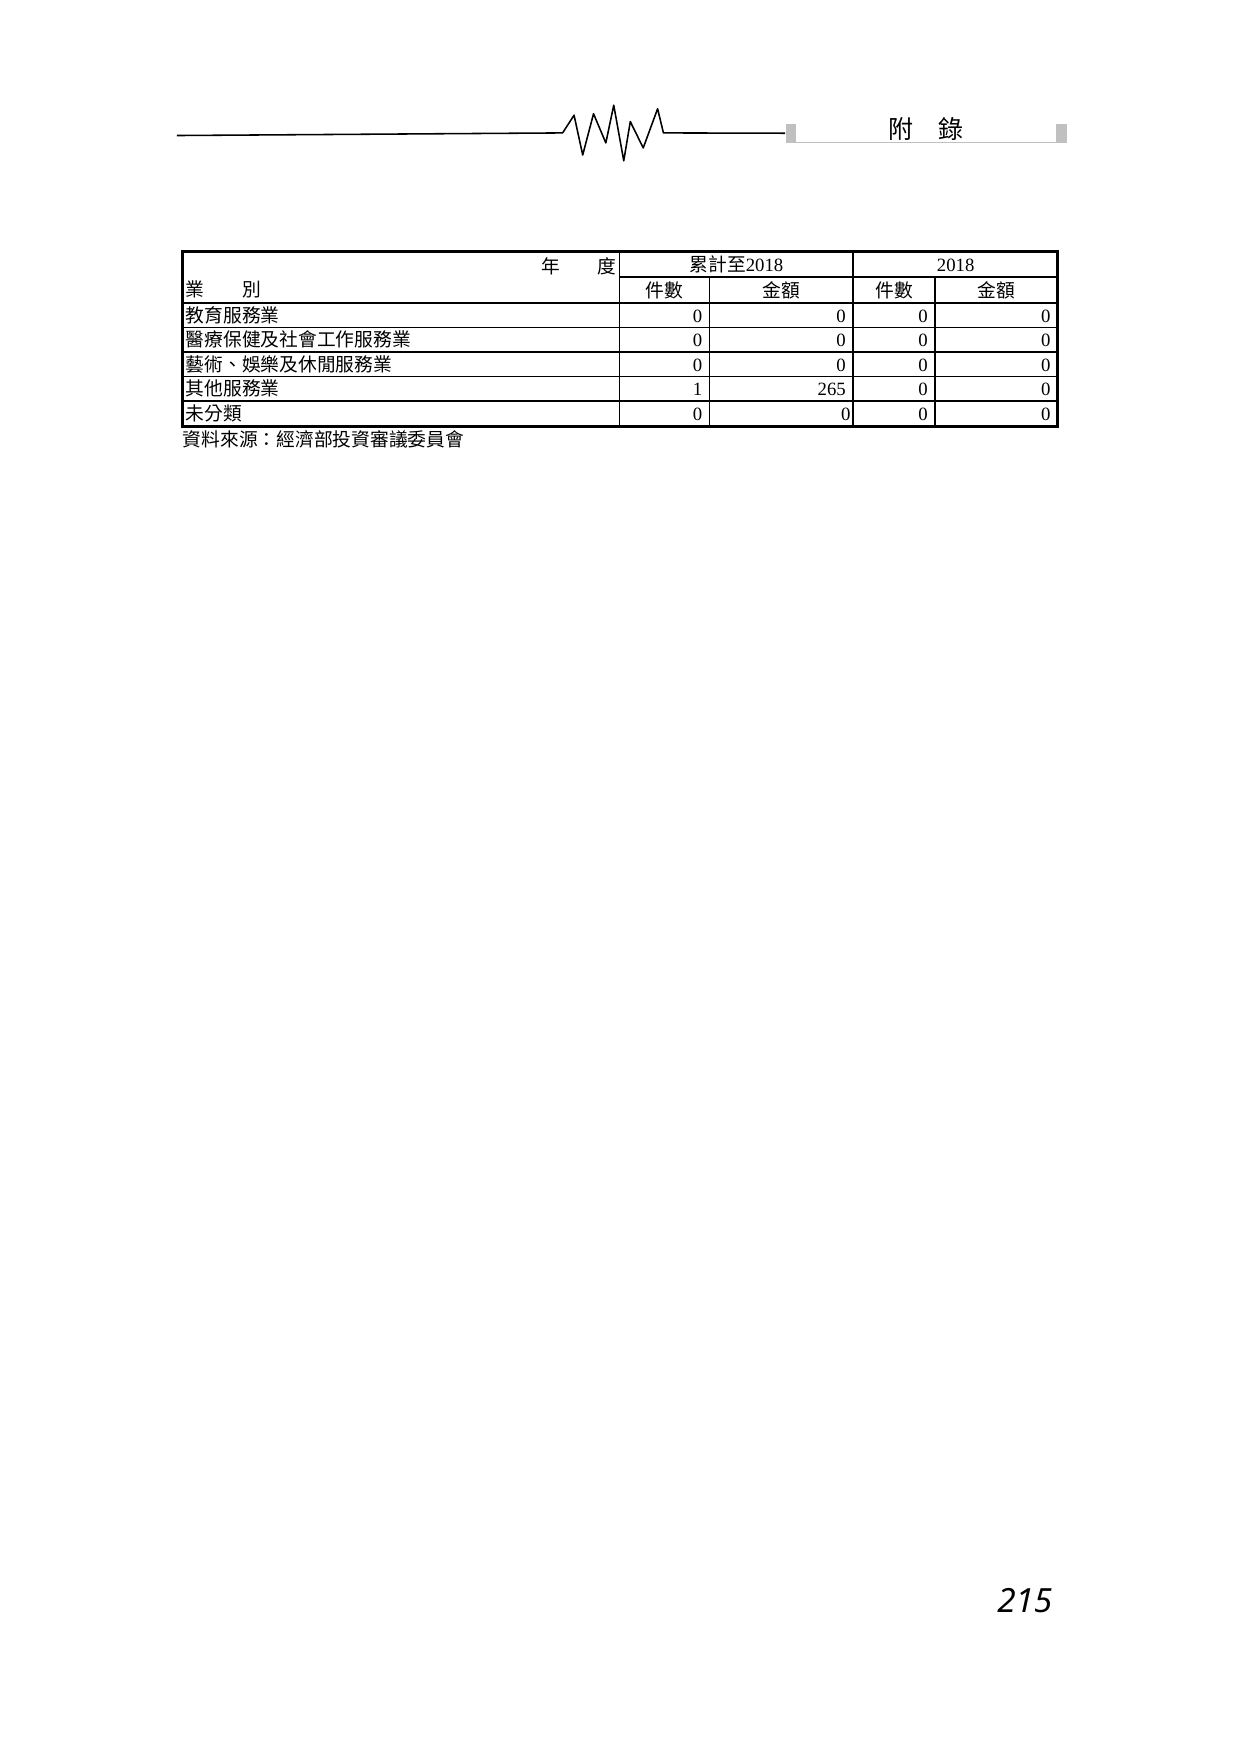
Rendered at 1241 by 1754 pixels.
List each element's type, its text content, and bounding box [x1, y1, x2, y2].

table_cell 0 [620, 304, 709, 327]
table_cell 教育服務業 [184, 304, 619, 327]
table_cell 0 [710, 353, 852, 376]
table_cell 金額 [710, 278, 852, 302]
table_cell 0 [936, 328, 1056, 351]
table_cell 0 [936, 304, 1056, 327]
table_cell 0 [710, 304, 852, 327]
table_cell 件數 [620, 278, 709, 302]
text 資料來源：經濟部投資審議委員會 [183, 428, 1058, 451]
table_cell 0 [854, 353, 934, 376]
table_cell 0 [710, 328, 852, 351]
table_cell 金額 [936, 278, 1056, 302]
table_cell 件數 [854, 278, 934, 302]
table_cell 1 [620, 377, 709, 400]
table_cell 0 [620, 402, 709, 425]
table_cell 265 [710, 377, 852, 400]
table_cell 未分類 [184, 402, 619, 425]
table_header 累計至2018 [620, 253, 852, 276]
table_cell 0 [854, 328, 934, 351]
table_cell 藝術、娛樂及休閒服務業 [184, 353, 619, 376]
table_cell 其他服務業 [184, 377, 619, 400]
table_cell 0 [854, 377, 934, 400]
table_header 2018 [854, 253, 1056, 276]
table_cell 0 [620, 328, 709, 351]
table_cell 0 [936, 402, 1056, 425]
table_cell 0 [854, 304, 934, 327]
table_cell 0 [710, 402, 852, 425]
table_header 年 度 業 別 [184, 253, 619, 302]
table_cell 0 [620, 353, 709, 376]
table_cell 醫療保健及社會工作服務業 [184, 328, 619, 351]
table_cell 0 [936, 377, 1056, 400]
table_cell 0 [936, 353, 1056, 376]
table_cell 0 [854, 402, 934, 425]
